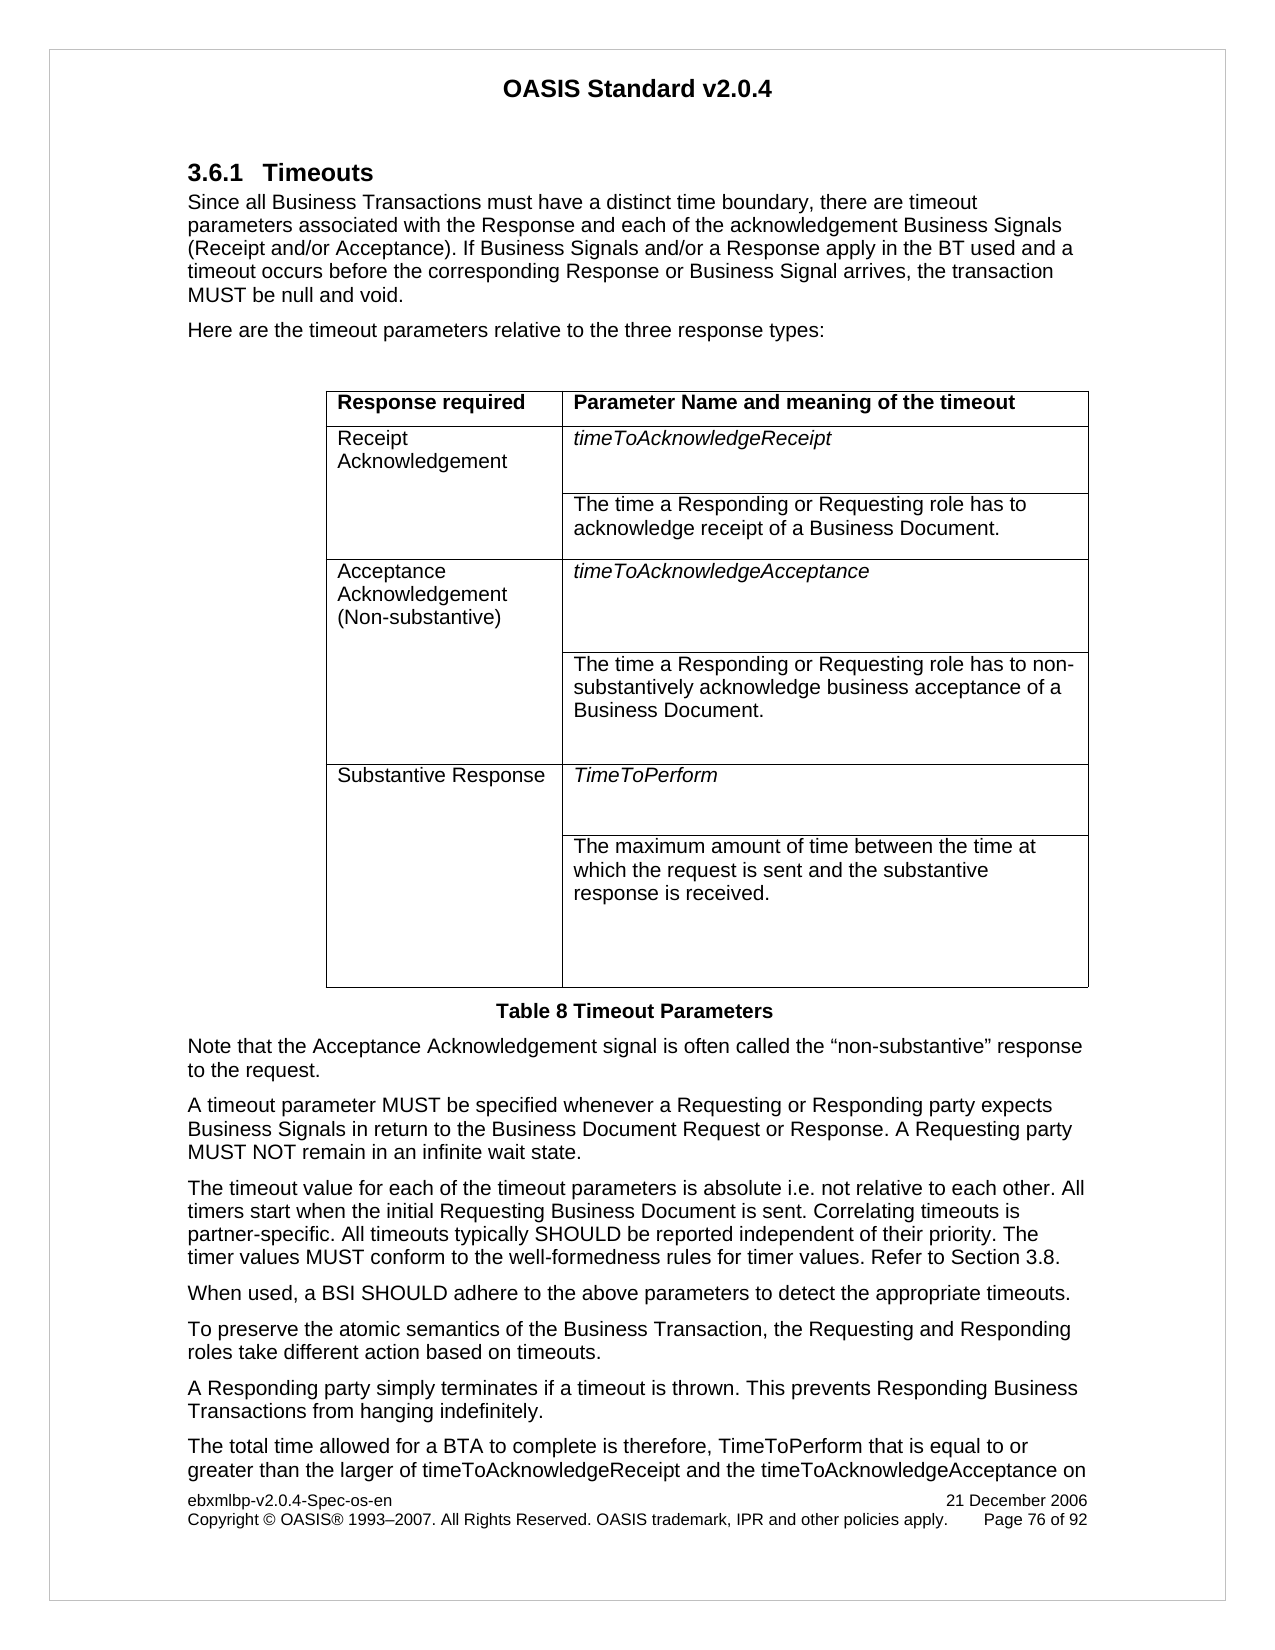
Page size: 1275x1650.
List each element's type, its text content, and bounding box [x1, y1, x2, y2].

text Table 8 Timeout Parameters [187, 999, 1087, 1022]
subtitle Timeouts [187, 158, 1087, 186]
text A timeout parameter MUST be specified whenever a Requesting or Responding party expects Business Signals in return to the Business Document Request or Response. A Requesting party MUST NOT remain in an infinite wait state. [187, 1094, 1087, 1163]
table_cell The time a Responding or Requesting role has to non-substantively acknowledge business acceptance of a Business Document. [563, 653, 1088, 763]
table_cell Receipt Acknowledgement [327, 427, 562, 559]
text A Responding party simply terminates if a timeout is thrown. This prevents Responding Business Transactions from hanging indefinitely. [187, 1376, 1087, 1423]
table_header timeToAcknowledgeAcceptance [563, 560, 1088, 652]
table_header Response required [327, 392, 562, 426]
table_cell The maximum amount of time between the time at which the request is sent and the substantive response is received. [563, 836, 1088, 987]
text Since all Business Transactions must have a distinct time boundary, there are timeout parameters associated with the Response and each of the acknowledgement Business Signals (Receipt and/or Acceptance). If Business Signals and/or a Response apply in the BT used and a timeout occurs before the corresponding Response or Business Signal arrives, the transaction MUST be null and void. [187, 190, 1087, 307]
table_cell Substantive Response [327, 765, 562, 987]
table_cell Acceptance Acknowledgement (Non-substantive) [327, 560, 562, 763]
table_header timeToAcknowledgeReceipt [563, 427, 1088, 493]
text When used, a BSI SHOULD adhere to the above parameters to detect the appropriate timeouts. [187, 1281, 1087, 1305]
table_cell The time a Responding or Requesting role has to acknowledge receipt of a Business Document. [563, 494, 1088, 559]
text The timeout value for each of the timeout parameters is absolute i.e. not relative to each other. All timers start when the initial Requesting Business Document is sent. Correlating timeouts is partner-specific. All timeouts typically SHOULD be reported independent of their priority. The timer values MUST conform to the well-formedness rules for timer values. Refer to Section 3.8. [187, 1176, 1087, 1269]
text To preserve the atomic semantics of the Business Transaction, the Requesting and Responding roles take different action based on timeouts. [187, 1317, 1087, 1364]
text Note that the Acceptance Acknowledgement signal is often called the “non-substantive” response to the request. [187, 1035, 1087, 1081]
table_header TimeToPerform [563, 765, 1088, 835]
text The total time allowed for a BTA to complete is therefore, TimeToPerform that is equal to or greater than the larger of timeToAcknowledgeReceipt and the timeToAcknowledgeAcceptance on [187, 1435, 1087, 1482]
text Here are the timeout parameters relative to the three response types: [187, 319, 1087, 342]
table_header Parameter Name and meaning of the timeout [563, 392, 1088, 426]
